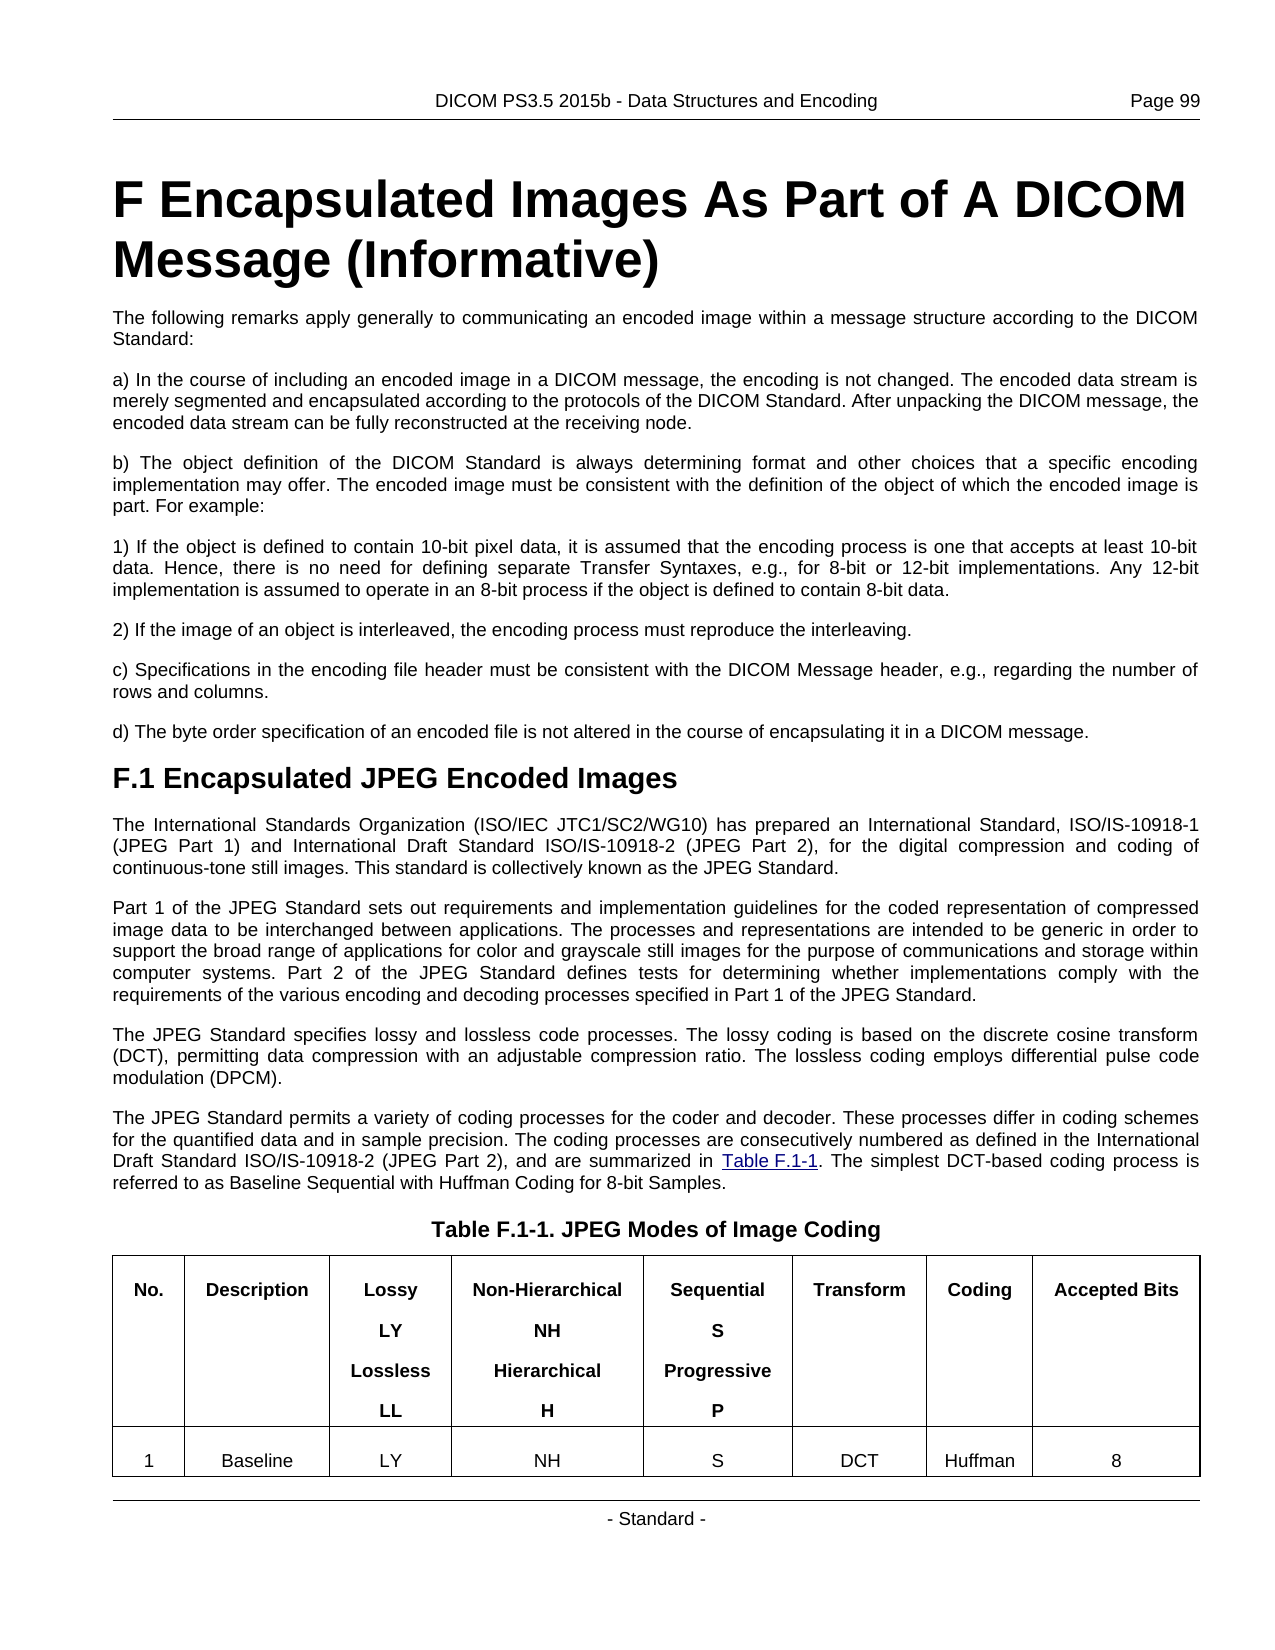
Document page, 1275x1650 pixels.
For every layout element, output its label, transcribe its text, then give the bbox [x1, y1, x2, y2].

text c) Specifications in the encoding file header must be consistent with the DICOM Message header, e.g., regarding the number of rows and columns. [112, 659, 1200, 702]
text Part 1 of the JPEG Standard sets out requirements and implementation guidelines for the coded representation of compressed image data to be interchanged between applications. The processes and representations are intended to be generic in order to support the broad range of applications for color and grayscale still images for the purpose of communications and storage within computer systems. Part 2 of the JPEG Standard defines tests for determining whether implementations comply with the requirements of the various encoding and decoding processes specified in Part 1 of the JPEG Standard. [112, 897, 1200, 1005]
table_header Accepted Bits [1033, 1256, 1199, 1426]
text a) In the course of including an encoded image in a DICOM message, the encoding is not changed. The encoded data stream is merely segmented and encapsulated according to the protocols of the DICOM Standard. After unpacking the DICOM message, the encoded data stream can be fully reconstructed at the receiving node. [112, 368, 1200, 433]
table_cell 1 [113, 1427, 184, 1476]
table_header Non-Hierarchical NH Hierarchical H [452, 1256, 643, 1426]
table_header Description [185, 1256, 329, 1426]
text 2) If the image of an object is interleaved, the encoding process must reproduce the interleaving. [112, 619, 1200, 640]
table_cell LY [330, 1427, 451, 1476]
table_header No. [113, 1256, 184, 1426]
table_cell Baseline [185, 1427, 329, 1476]
table_header Coding [927, 1256, 1032, 1426]
text F Encapsulated Images As Part of A DICOM Message (Informative) [112, 169, 1200, 288]
table_cell Huffman [927, 1427, 1032, 1476]
table_cell S [644, 1427, 792, 1476]
text 1) If the object is defined to contain 10-bit pixel data, it is assumed that the encoding process is one that accepts at least 10-bit data. Hence, there is no need for defining separate Transfer Syntaxes, e.g., for 8-bit or 12-bit implementations. Any 12-bit implementation is assumed to operate in an 8-bit process if the object is defined to contain 8-bit data. [112, 535, 1200, 600]
text The following remarks apply generally to communicating an encoded image within a message structure according to the DICOM Standard: [112, 307, 1200, 350]
text Table F.1-1. JPEG Modes of Image Coding [112, 1216, 1200, 1242]
table_header Lossy LY Lossless LL [330, 1256, 451, 1426]
table_header Sequential S Progressive P [644, 1256, 792, 1426]
text The JPEG Standard specifies lossy and lossless code processes. The lossy coding is based on the discrete cosine transform (DCT), permitting data compression with an adjustable compression ratio. The lossless coding employs differential pulse code modulation (DPCM). [112, 1024, 1200, 1088]
text b) The object definition of the DICOM Standard is always determining format and other choices that a specific encoding implementation may offer. The encoded image must be consistent with the definition of the object of which the encoded image is part. For example: [112, 452, 1200, 517]
table_cell NH [452, 1427, 643, 1476]
table_cell DCT [793, 1427, 926, 1476]
table_cell 8 [1033, 1427, 1199, 1476]
text F.1 Encapsulated JPEG Encoded Images [112, 761, 1200, 795]
text The International Standards Organization (ISO/IEC JTC1/SC2/WG10) has prepared an International Standard, ISO/IS-10918-1 (JPEG Part 1) and International Draft Standard ISO/IS-10918-2 (JPEG Part 2), for the digital compression and coding of continuous-tone still images. This standard is collectively known as the JPEG Standard. [112, 814, 1200, 878]
table_header Transform [793, 1256, 926, 1426]
text The JPEG Standard permits a variety of coding processes for the coder and decoder. These processes differ in coding schemes for the quantified data and in sample precision. The coding processes are consecutively numbered as defined in the International Draft Standard ISO/IS-10918-2 (JPEG Part 2), and are summarized in Table F.1-1. The simplest DCT-based coding process is referred to as Baseline Sequential with Huffman Coding for 8-bit Samples. [112, 1107, 1200, 1193]
text d) The byte order specification of an encoded file is not altered in the course of encapsulating it in a DICOM message. [112, 721, 1200, 743]
